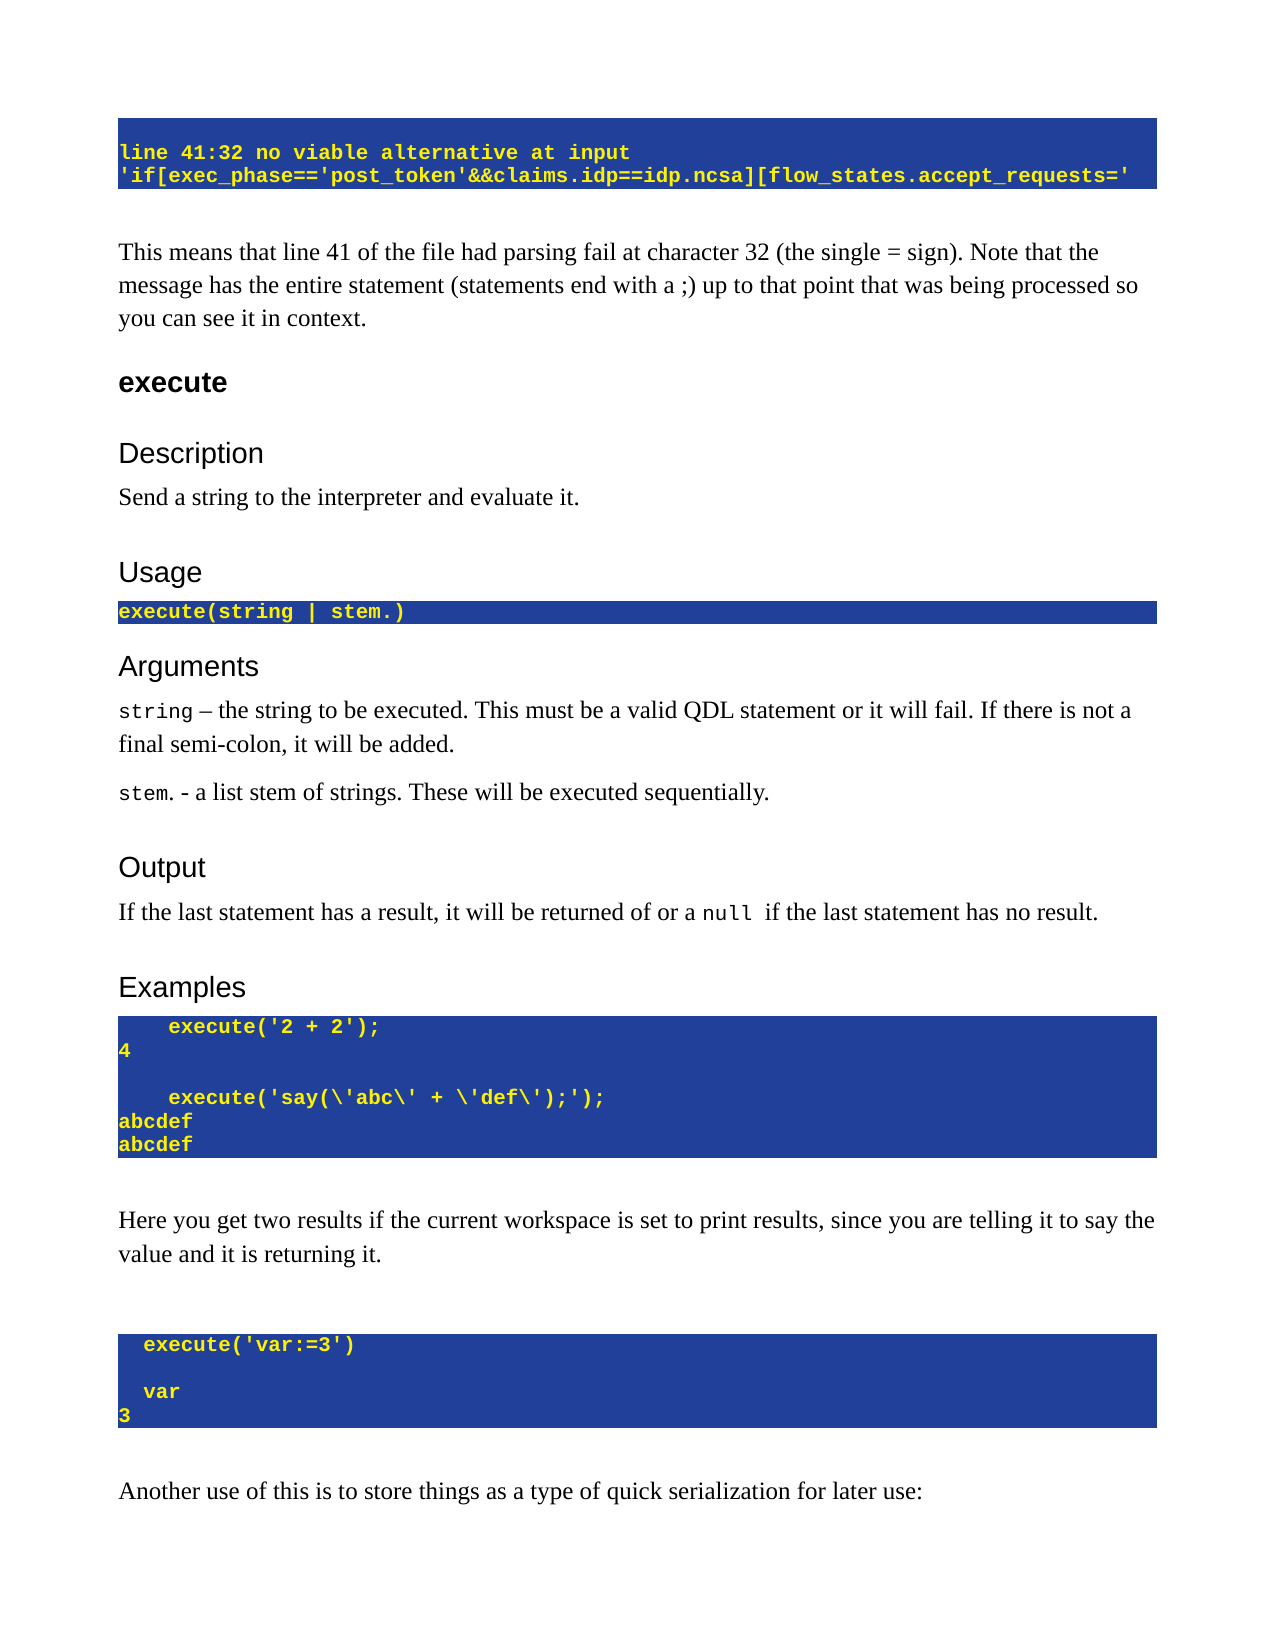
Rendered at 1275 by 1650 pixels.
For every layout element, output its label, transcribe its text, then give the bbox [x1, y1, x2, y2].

subtitle Arguments [118, 649, 1157, 683]
text string – the string to be executed. This must be a valid QDL statement or it will fail. If there is not a final semi-colon, it will be added. [118, 696, 1157, 758]
text execute(string | stem.) [118, 601, 1157, 624]
text Here you get two results if the current workspace is set to print results, since you are telling it to say the value and it is returning it. [118, 1206, 1157, 1267]
subtitle Description [118, 436, 1157, 470]
text stem. - a list stem of strings. These will be executed sequentially. [118, 777, 1157, 807]
text Another use of this is to store things as a type of quick serialization for later use: [118, 1476, 1157, 1505]
text execute('var:=3') [118, 1334, 1157, 1357]
subtitle Usage [118, 555, 1157, 588]
subtitle Output [118, 851, 1157, 884]
subtitle Examples [118, 970, 1157, 1004]
text abcdef [118, 1111, 1157, 1134]
text This means that line 41 of the file had parsing fail at character 32 (the single = sign). Note that the message has the entire statement (statements end with a ;) up to that point that was being processed so you can see it in context. [118, 237, 1157, 331]
text Send a string to the interpreter and evaluate it. [118, 482, 1157, 511]
text execute('say(\'abc\' + \'def\');'); [118, 1087, 1157, 1111]
text If the last statement has a result, it will be returned of or a null if the last statement has no result. [118, 897, 1157, 926]
subtitle execute [118, 365, 1157, 399]
text 3 [118, 1405, 1157, 1428]
text 4 [118, 1040, 1157, 1063]
text var [118, 1381, 1157, 1405]
text line 41:32 no viable alternative at input 'if[exec_phase=='post_token'&&claims.idp==idp.ncsa][flow_states.accept_requests=' [118, 142, 1157, 189]
text abcdef [118, 1134, 1157, 1158]
text execute('2 + 2'); [118, 1016, 1157, 1040]
